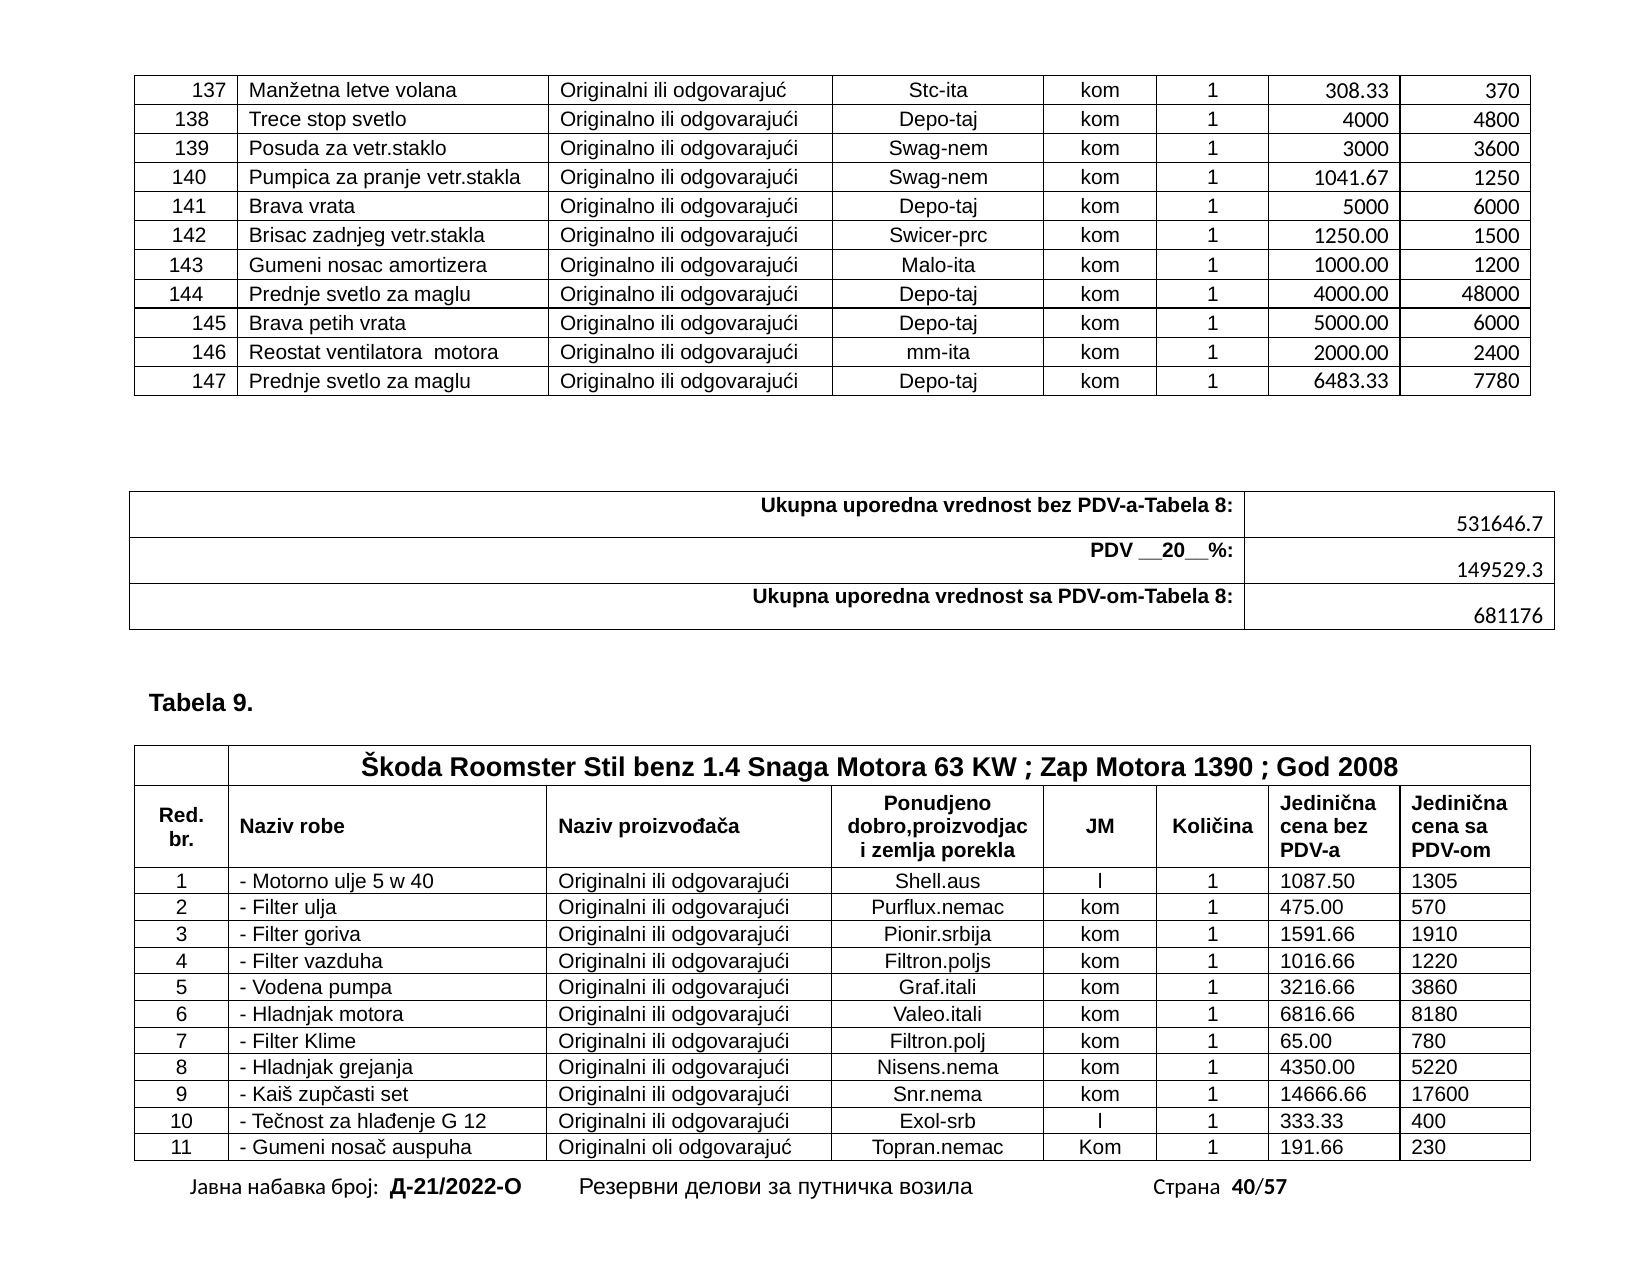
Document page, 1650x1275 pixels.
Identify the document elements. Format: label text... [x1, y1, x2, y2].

table_cell Originalno ili odgovarajući [549, 367, 832, 395]
table_cell Shell.aus [832, 868, 1043, 893]
table_cell Filtron.poljs [832, 948, 1043, 973]
table_cell Originalni ili odgovarajući [547, 948, 831, 973]
table_cell 4 [135, 948, 228, 973]
table_cell Originalno ili odgovarajući [549, 163, 832, 191]
table_cell 1 [1157, 250, 1268, 278]
table_cell Reostat ventilatora motora [238, 338, 548, 366]
table_cell 1 [1157, 921, 1268, 947]
table_cell - Hladnjak motora [229, 1001, 546, 1027]
table_cell Pionir.srbija [832, 921, 1043, 947]
table_cell 149529.3 [1245, 538, 1554, 583]
table_cell - Motorno ulje 5 w 40 [229, 868, 546, 893]
table_cell kom [1044, 76, 1156, 104]
table_cell Originalno ili odgovarajući [549, 309, 832, 337]
table_cell 3860 [1401, 974, 1530, 1000]
table_cell Originalni ili odgovarajući [547, 1001, 831, 1027]
table_cell Swag-nem [833, 163, 1043, 191]
table_cell JM [1044, 786, 1156, 867]
table_cell 4800 [1401, 105, 1530, 133]
table_cell 17600 [1401, 1081, 1530, 1107]
table_cell kom [1044, 221, 1156, 249]
table_cell Depo-taj [833, 105, 1043, 133]
table_cell 1 [1157, 367, 1268, 395]
table_cell 10 [135, 1108, 228, 1133]
table_cell Originalni ili odgovarajući [547, 868, 831, 893]
table_cell Snr.nema [832, 1081, 1043, 1107]
table_cell 475.00 [1269, 894, 1399, 920]
table_cell 3000 [1269, 134, 1399, 162]
table_cell Originalno ili odgovarajući [549, 192, 832, 220]
table_cell 48000 [1401, 280, 1530, 307]
table_cell 6000 [1401, 192, 1530, 220]
table_cell 147 [135, 367, 237, 395]
table_cell 65.00 [1269, 1028, 1399, 1053]
table_header 531646.7 [1245, 492, 1554, 537]
table_cell kom [1044, 1054, 1156, 1080]
table_cell Originalni ili odgovarajući [547, 894, 831, 920]
table_cell Exol-srb [832, 1108, 1043, 1133]
table_cell 140 [135, 163, 237, 191]
table_cell Manžetna letve volana [238, 76, 548, 104]
table_cell kom [1044, 105, 1156, 133]
table_cell 6483.33 [1269, 367, 1399, 395]
table_cell - Filter vazduha [229, 948, 546, 973]
table_cell kom [1044, 309, 1156, 337]
table_cell 5220 [1401, 1054, 1530, 1080]
table_header Ukupna uporedna vrednost bez PDV-a-Tabela 8: [130, 492, 1244, 537]
table_cell 1 [1157, 309, 1268, 337]
table_cell 8180 [1401, 1001, 1530, 1027]
table_cell 1591.66 [1269, 921, 1399, 947]
table_cell kom [1044, 948, 1156, 973]
table_cell Filtron.polj [832, 1028, 1043, 1053]
table_cell 4000.00 [1269, 280, 1399, 307]
table_cell 2000.00 [1269, 338, 1399, 366]
table_cell 1 [1157, 948, 1268, 973]
table_cell kom [1044, 163, 1156, 191]
table_cell Ukupna uporedna vrednost sa PDV-om-Tabela 8: [130, 584, 1244, 629]
table_cell Prednje svetlo za maglu [238, 280, 548, 307]
table_cell Originalno ili odgovarajući [549, 105, 832, 133]
table_cell 4350.00 [1269, 1054, 1399, 1080]
table_cell 230 [1401, 1134, 1530, 1160]
table_cell - Filter Klime [229, 1028, 546, 1053]
table_cell 143 [135, 250, 237, 278]
table_cell kom [1044, 1081, 1156, 1107]
table_cell 1200 [1401, 250, 1530, 278]
table_cell 1 [1157, 974, 1268, 1000]
table_cell Purflux.nemac [832, 894, 1043, 920]
table_cell 5000 [1269, 192, 1399, 220]
table_cell 308.33 [1269, 76, 1399, 104]
table_cell Swag-nem [833, 134, 1043, 162]
table_cell mm-ita [833, 338, 1043, 366]
table_cell Naziv robe [229, 786, 546, 867]
table_cell 1 [1157, 280, 1268, 307]
table_cell Brisac zadnjeg vetr.stakla [238, 221, 548, 249]
table_cell Stc-ita [833, 76, 1043, 104]
table_cell Nisens.nema [832, 1054, 1043, 1080]
table_cell l [1044, 868, 1156, 893]
table_cell Originalni oli odgovarajuć [547, 1134, 831, 1160]
table_cell 1 [1157, 163, 1268, 191]
table_cell Trece stop svetlo [238, 105, 548, 133]
table_cell 2400 [1401, 338, 1530, 366]
table_cell 1 [1157, 76, 1268, 104]
table_cell Brava petih vrata [238, 309, 548, 337]
table_cell 1250 [1401, 163, 1530, 191]
table_cell 1 [1157, 192, 1268, 220]
table_cell Swicer-prc [833, 221, 1043, 249]
table_header [135, 746, 228, 785]
table_cell 1041.67 [1269, 163, 1399, 191]
table_cell 5 [135, 974, 228, 1000]
table_cell kom [1044, 921, 1156, 947]
table_cell 1 [1157, 1028, 1268, 1053]
table_cell 1250.00 [1269, 221, 1399, 249]
table_cell 1305 [1401, 868, 1530, 893]
table_cell - Hladnjak grejanja [229, 1054, 546, 1080]
table_cell Originalno ili odgovarajući [549, 134, 832, 162]
table_cell 3216.66 [1269, 974, 1399, 1000]
table_cell 1 [1157, 894, 1268, 920]
table_cell Red. br. [135, 786, 228, 867]
table_cell 1 [1157, 338, 1268, 366]
table_cell 1220 [1401, 948, 1530, 973]
table_cell 1 [1157, 1108, 1268, 1133]
table_cell Ponudjeno dobro,proizvodjac i zemlja porekla [832, 786, 1043, 867]
table_cell 2 [135, 894, 228, 920]
table_cell kom [1044, 1028, 1156, 1053]
table_cell - Gumeni nosač auspuha [229, 1134, 546, 1160]
table_cell Depo-taj [833, 309, 1043, 337]
table_cell 1 [1157, 1054, 1268, 1080]
table_cell 1087.50 [1269, 868, 1399, 893]
table_cell 570 [1401, 894, 1530, 920]
table_cell Originalni ili odgovarajuć [549, 76, 832, 104]
table_cell 145 [135, 309, 237, 337]
table_cell 6 [135, 1001, 228, 1027]
table_cell 4000 [1269, 105, 1399, 133]
table_cell kom [1044, 250, 1156, 278]
table_cell Originalno ili odgovarajući [549, 280, 832, 307]
table_cell Originalno ili odgovarajući [549, 250, 832, 278]
table_cell 1500 [1401, 221, 1530, 249]
table_cell kom [1044, 192, 1156, 220]
table_cell 137 [135, 76, 237, 104]
table_cell Originalni ili odgovarajući [547, 974, 831, 1000]
table_cell 400 [1401, 1108, 1530, 1133]
table_cell 1 [1157, 868, 1268, 893]
table_cell 1910 [1401, 921, 1530, 947]
table_cell Gumeni nosac amortizera [238, 250, 548, 278]
table_cell l [1044, 1108, 1156, 1133]
table_cell 3600 [1401, 134, 1530, 162]
table_cell 1 [1157, 1001, 1268, 1027]
table_cell 333.33 [1269, 1108, 1399, 1133]
table_cell Malo-ita [833, 250, 1043, 278]
table_cell Topran.nemac [832, 1134, 1043, 1160]
table_cell - Kaiš zupčasti set [229, 1081, 546, 1107]
table_cell 14666.66 [1269, 1081, 1399, 1107]
table_cell - Vodena pumpa [229, 974, 546, 1000]
table_cell 146 [135, 338, 237, 366]
table_cell 1 [1157, 1081, 1268, 1107]
table_cell 6000 [1401, 309, 1530, 337]
table_cell 1000.00 [1269, 250, 1399, 278]
table_cell 1016.66 [1269, 948, 1399, 973]
table_cell 11 [135, 1134, 228, 1160]
table_cell 139 [135, 134, 237, 162]
table_cell 3 [135, 921, 228, 947]
table_header Škoda Roomster Stil benz 1.4 Snaga Motora 63 KW ; Zap Motora 1390 ; God 2008 [229, 746, 1530, 785]
table_cell Jedinična cena bez PDV-a [1269, 786, 1399, 867]
table_cell 142 [135, 221, 237, 249]
table_cell PDV __20__%: [130, 538, 1244, 583]
table_cell - Filter goriva [229, 921, 546, 947]
table_cell Originalno ili odgovarajući [549, 338, 832, 366]
table_cell kom [1044, 280, 1156, 307]
table_cell 1 [1157, 221, 1268, 249]
table_cell 1 [135, 868, 228, 893]
table_cell 370 [1401, 76, 1530, 104]
table_cell Depo-taj [833, 367, 1043, 395]
table_cell 141 [135, 192, 237, 220]
table_cell - Tečnost za hlađenje G 12 [229, 1108, 546, 1133]
table_cell kom [1044, 894, 1156, 920]
table_cell 5000.00 [1269, 309, 1399, 337]
table_cell 7780 [1401, 367, 1530, 395]
table_cell Posuda za vetr.staklo [238, 134, 548, 162]
table_cell Originalni ili odgovarajući [547, 1108, 831, 1133]
table_cell kom [1044, 134, 1156, 162]
table_cell Kom [1044, 1134, 1156, 1160]
table_cell 8 [135, 1054, 228, 1080]
table_cell 9 [135, 1081, 228, 1107]
table_cell kom [1044, 1001, 1156, 1027]
table_cell Graf.itali [832, 974, 1043, 1000]
table_cell Originalno ili odgovarajući [549, 221, 832, 249]
table_cell Pumpica za pranje vetr.stakla [238, 163, 548, 191]
table_cell 144 [135, 280, 237, 307]
table_cell kom [1044, 974, 1156, 1000]
table_cell 7 [135, 1028, 228, 1053]
table_cell Naziv proizvođača [547, 786, 831, 867]
table_cell - Filter ulja [229, 894, 546, 920]
table_cell Originalni ili odgovarajući [547, 1081, 831, 1107]
table_cell Jedinična cena sa PDV-om [1401, 786, 1530, 867]
table_cell 1 [1157, 134, 1268, 162]
table_cell Količina [1157, 786, 1268, 867]
table_cell 1 [1157, 1134, 1268, 1160]
table_cell kom [1044, 367, 1156, 395]
table_cell kom [1044, 338, 1156, 366]
table_cell Originalni ili odgovarajući [547, 1028, 831, 1053]
table_cell 6816.66 [1269, 1001, 1399, 1027]
table_cell 780 [1401, 1028, 1530, 1053]
table_cell 191.66 [1269, 1134, 1399, 1160]
table_cell Prednje svetlo za maglu [238, 367, 548, 395]
table_cell 1 [1157, 105, 1268, 133]
table_cell Originalni ili odgovarajući [547, 921, 831, 947]
table_cell Depo-taj [833, 280, 1043, 307]
table_cell 138 [135, 105, 237, 133]
text Tabela 9. [148, 687, 1533, 716]
table_cell Depo-taj [833, 192, 1043, 220]
table_cell Originalni ili odgovarajući [547, 1054, 831, 1080]
table_cell Valeo.itali [832, 1001, 1043, 1027]
table_cell Brava vrata [238, 192, 548, 220]
table_cell 681176 [1245, 584, 1554, 629]
